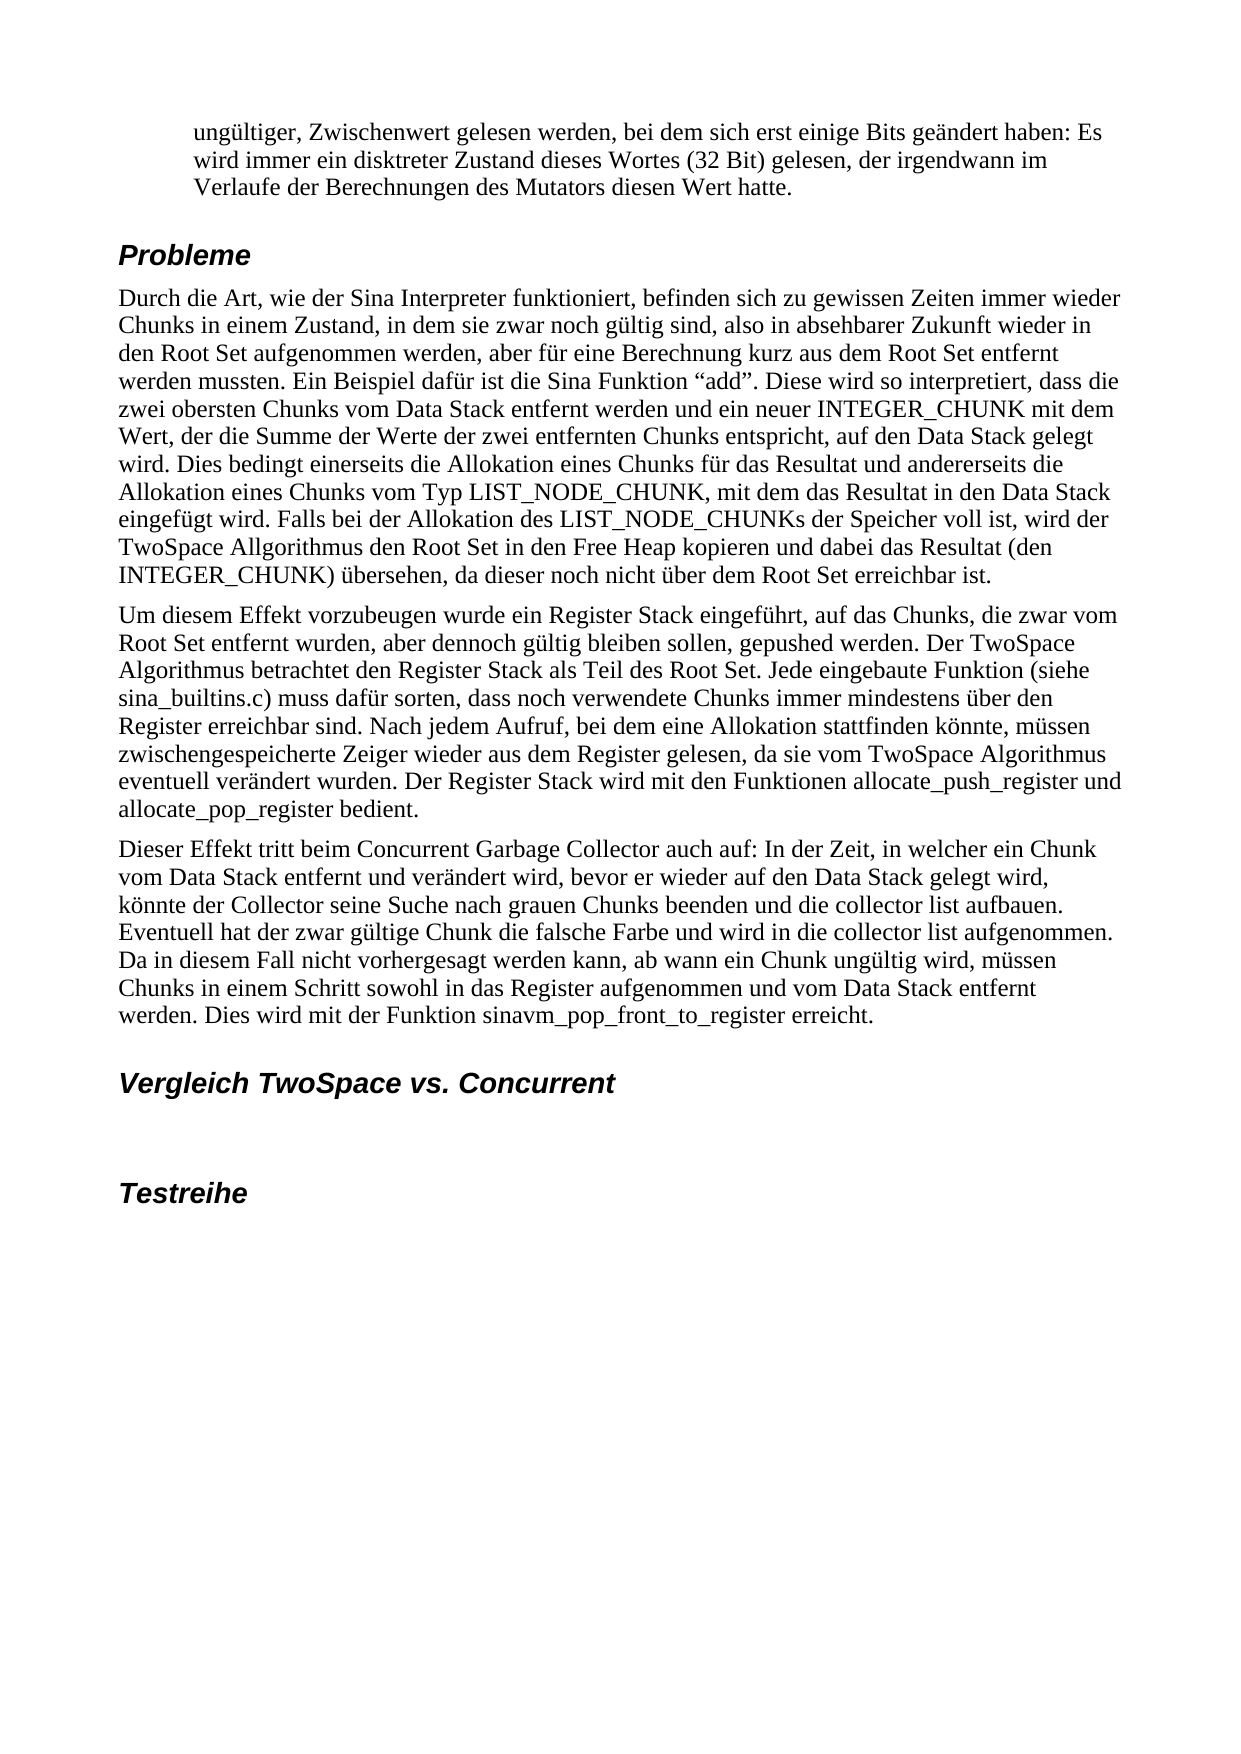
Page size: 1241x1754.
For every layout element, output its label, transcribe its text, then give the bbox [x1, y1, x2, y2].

text Durch die Art, wie der Sina Interpreter funktioniert, befinden sich zu gewissen Zeiten immer wieder Chunks in einem Zustand, in dem sie zwar noch gültig sind, also in absehbarer Zukunft wieder in den Root Set aufgenommen werden, aber für eine Berechnung kurz aus dem Root Set entfernt werden mussten. Ein Beispiel dafür ist die Sina Funktion “add”. Diese wird so interpretiert, dass die zwei obersten Chunks vom Data Stack entfernt werden und ein neuer INTEGER_CHUNK mit dem Wert, der die Summe der Werte der zwei entfernten Chunks entspricht, auf den Data Stack gelegt wird. Dies bedingt einerseits die Allokation eines Chunks für das Resultat und andererseits die Allokation eines Chunks vom Typ LIST_NODE_CHUNK, mit dem das Resultat in den Data Stack eingefügt wird. Falls bei der Allokation des LIST_NODE_CHUNKs der Speicher voll ist, wird der TwoSpace Allgorithmus den Root Set in den Free Heap kopieren und dabei das Resultat (den INTEGER_CHUNK) übersehen, da dieser noch nicht über dem Root Set erreichbar ist. [118, 284, 1122, 589]
text Um diesem Effekt vorzubeugen wurde ein Register Stack eingeführt, auf das Chunks, die zwar vom Root Set entfernt wurden, aber dennoch gültig bleiben sollen, gepushed werden. Der TwoSpace Algorithmus betrachtet den Register Stack als Teil des Root Set. Jede eingebaute Funktion (siehe sina_builtins.c) muss dafür sorten, dass noch verwendete Chunks immer mindestens über den Register erreichbar sind. Nach jedem Aufruf, bei dem eine Allokation stattfinden könnte, müssen zwischengespeicherte Zeiger wieder aus dem Register gelesen, da sie vom TwoSpace Algorithmus eventuell verändert wurden. Der Register Stack wird mit den Funktionen allocate_push_register und allocate_pop_register bedient. [118, 601, 1122, 823]
text Dieser Effekt tritt beim Concurrent Garbage Collector auch auf: In der Zeit, in welcher ein Chunk vom Data Stack entfernt und verändert wird, bevor er wieder auf den Data Stack gelegt wird, könnte der Collector seine Suche nach grauen Chunks beenden und die collector list aufbauen. Eventuell hat der zwar gültige Chunk die falsche Farbe und wird in die collector list aufgenommen. Da in diesem Fall nicht vorhergesagt werden kann, ab wann ein Chunk ungültig wird, müssen Chunks in einem Schritt sowohl in das Register aufgenommen und vom Data Stack entfernt werden. Dies wird mit der Funktion sinavm_pop_front_to_register erreicht. [118, 835, 1122, 1029]
subtitle Vergleich TwoSpace vs. Concurrent [118, 1067, 1122, 1099]
subtitle Testreihe [118, 1177, 1122, 1210]
list ungültiger, Zwischenwert gelesen werden, bei dem sich erst einige Bits geändert haben: Es wird immer ein disktreter Zustand dieses Wortes (32 Bit) gelesen, der irgendwann im Verlaufe der Berechnungen des Mutators diesen Wert hatte. [156, 118, 1122, 201]
subtitle Probleme [118, 239, 1122, 271]
